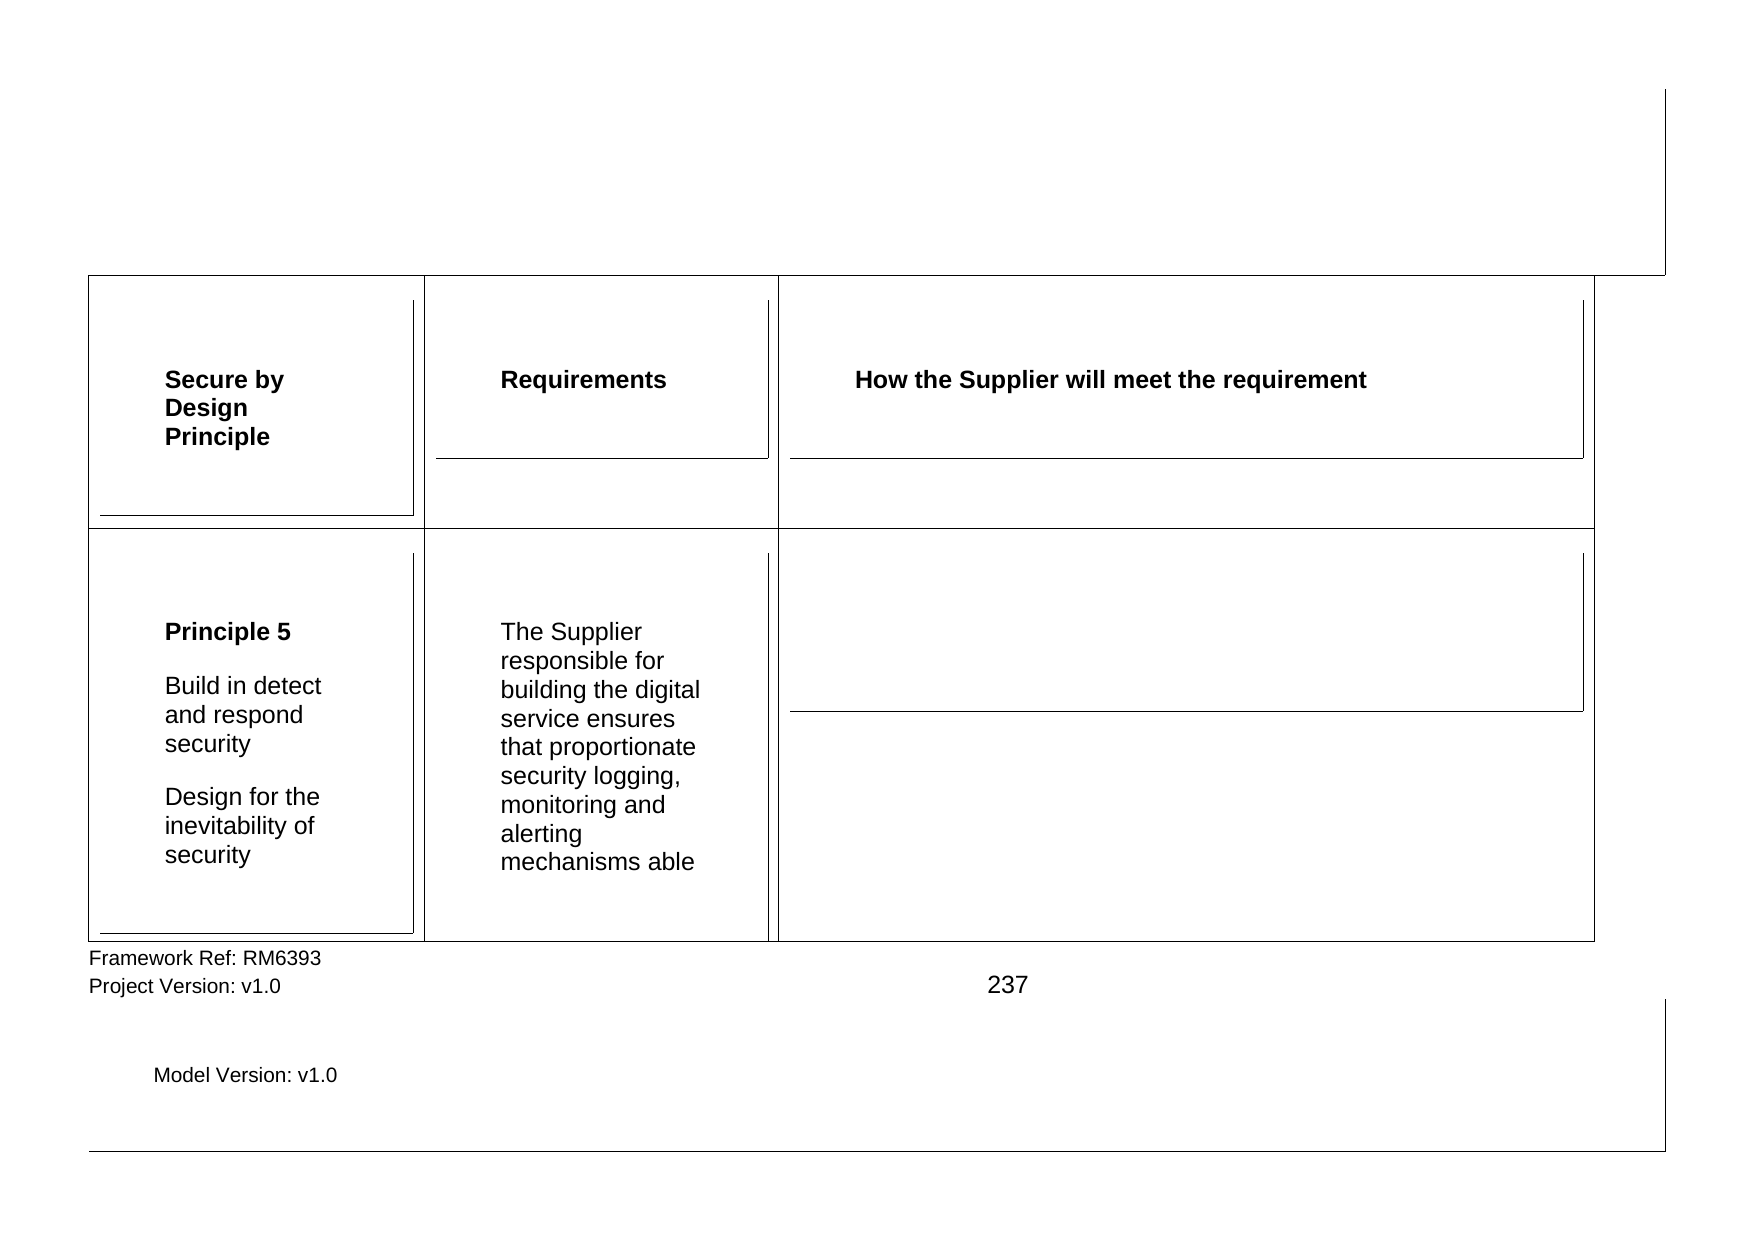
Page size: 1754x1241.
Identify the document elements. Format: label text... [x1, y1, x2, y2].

table_cell [779, 529, 1594, 941]
table_header Secure by Design Principle [89, 276, 424, 528]
table_header How the Supplier will meet the requirement [779, 276, 1594, 528]
table_header Requirements [425, 276, 778, 528]
table_cell The Supplier responsible for building the digital service ensures that proportionate security logging, monitoring and alerting mechanisms able [425, 529, 778, 941]
table_cell Principle 5 Build in detect and respond security Design for the inevitability of security [89, 529, 424, 941]
